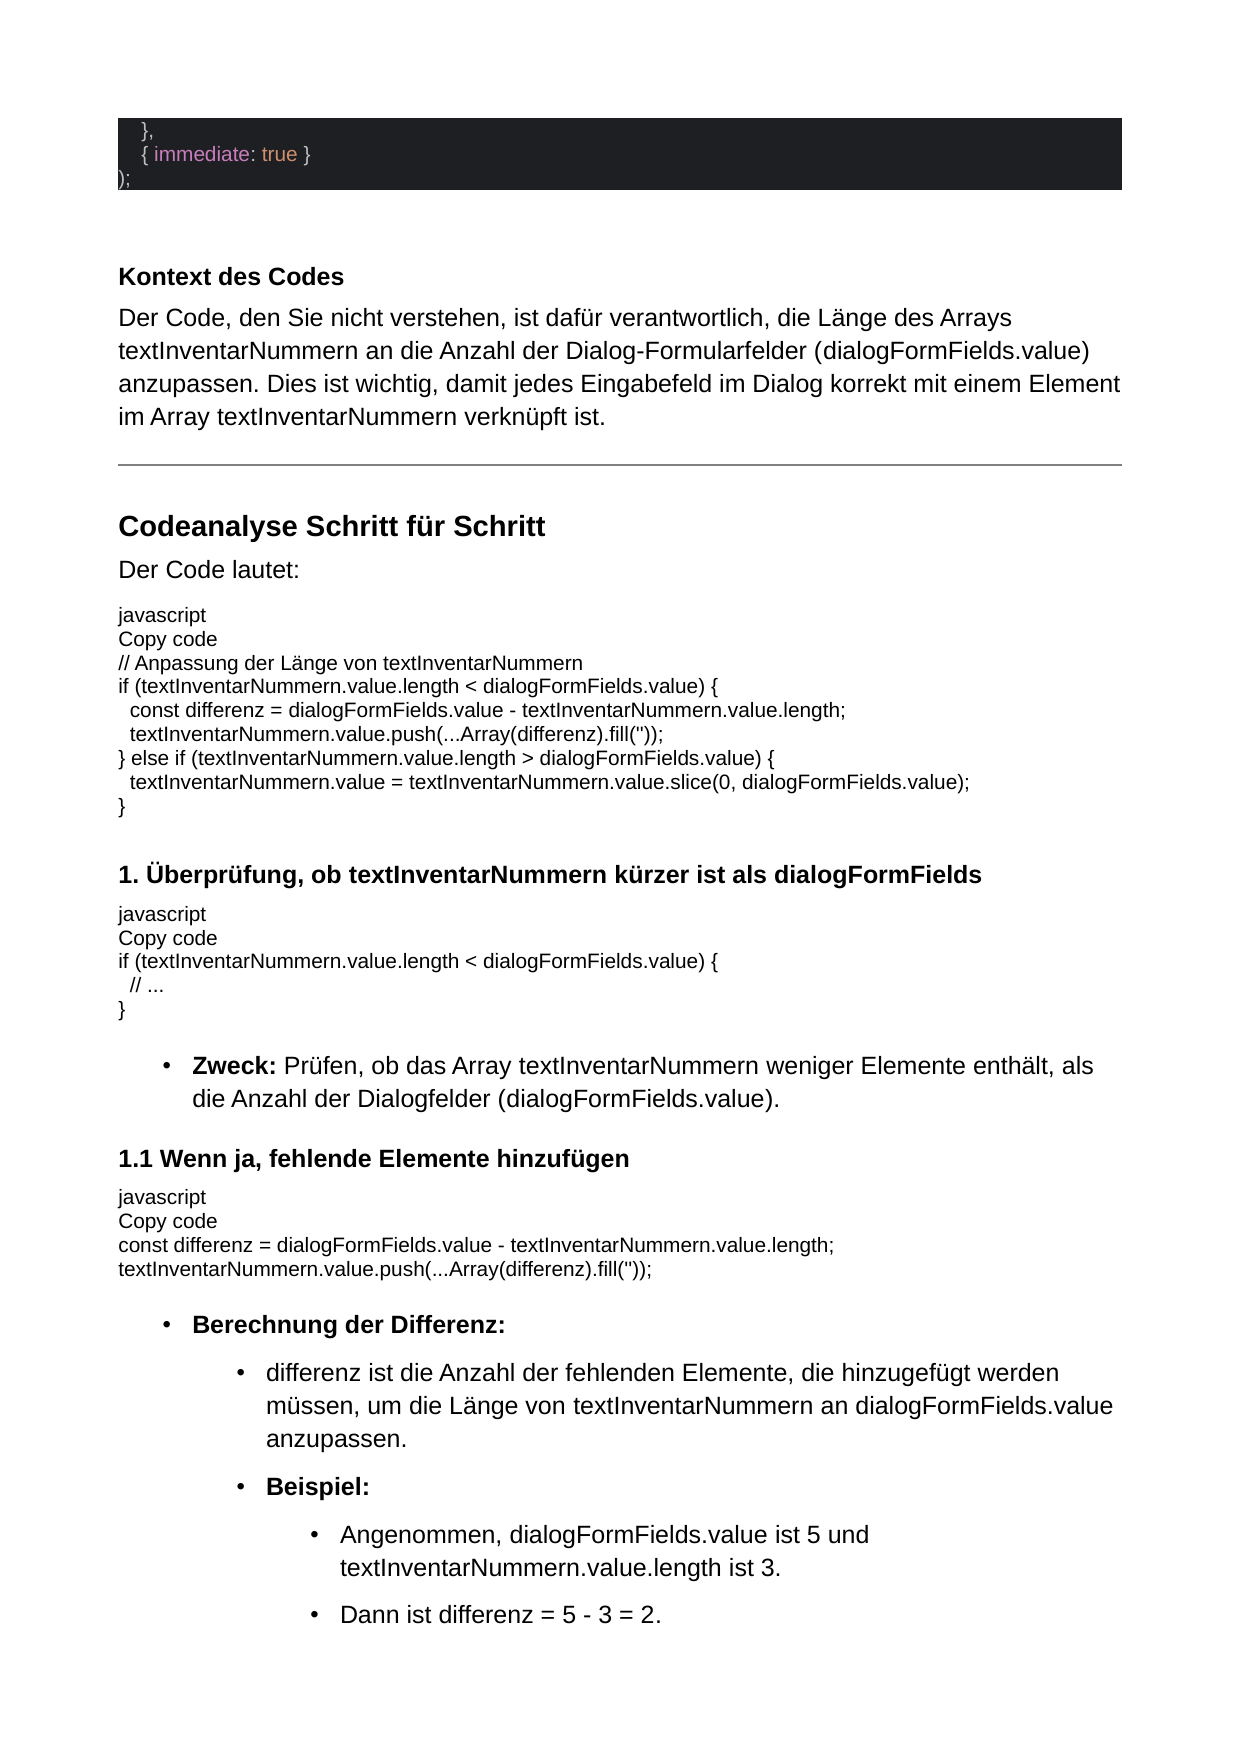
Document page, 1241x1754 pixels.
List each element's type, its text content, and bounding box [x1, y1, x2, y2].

text textInventarNummern.value = textInventarNummern.value.slice(0, dialogFormFields.value); [118, 770, 1122, 794]
list Zweck: Prüfen, ob das Array textInventarNummern weniger Elemente enthält, als die Anzahl der Dialogfelder (dialogFormFields.value). [162, 1051, 1122, 1112]
list Dann ist differenz = 5 - 3 = 2. [310, 1600, 1122, 1629]
subtitle Kontext des Codes [118, 262, 1122, 291]
text javascript [118, 901, 1122, 925]
text if (textInventarNummern.value.length < dialogFormFields.value) { [118, 949, 1122, 973]
text Copy code [118, 626, 1122, 650]
text const differenz = dialogFormFields.value - textInventarNummern.value.length; [118, 1233, 1122, 1257]
text javascript [118, 1185, 1122, 1209]
text Copy code [118, 1209, 1122, 1233]
list differenz ist die Anzahl der fehlenden Elemente, die hinzugefügt werden müssen, um die Länge von textInventarNummern an dialogFormFields.value anzupassen. [236, 1358, 1122, 1453]
text textInventarNummern.value.push(...Array(differenz).fill('')); [118, 722, 1122, 746]
list Beispiel: [236, 1472, 1122, 1501]
text Der Code, den Sie nicht verstehen, ist dafür verantwortlich, die Länge des Arrays textInventarNummern an die Anzahl der Dialog-Formularfelder (dialogFormFields.value) anzupassen. Dies ist wichtig, damit jedes Eingabefeld im Dialog korrekt mit einem Element im Array textInventarNummern verknüpft ist. [118, 303, 1122, 431]
text Der Code lautet: [118, 555, 1122, 584]
subtitle Codeanalyse Schritt für Schritt [118, 509, 1122, 542]
list Angenommen, dialogFormFields.value ist 5 und textInventarNummern.value.length ist 3. [310, 1519, 1122, 1581]
subtitle 1. Überprüfung, ob textInventarNummern kürzer ist als dialogFormFields [118, 860, 1122, 889]
text Copy code [118, 925, 1122, 949]
text const differenz = dialogFormFields.value - textInventarNummern.value.length; [118, 698, 1122, 722]
text textInventarNummern.value.push(...Array(differenz).fill('')); [118, 1257, 1122, 1281]
list Berechnung der Differenz: [162, 1310, 1122, 1339]
text } else if (textInventarNummern.value.length > dialogFormFields.value) { [118, 746, 1122, 770]
text } [118, 794, 1122, 818]
text // ... [118, 973, 1122, 997]
text } [118, 997, 1122, 1021]
text javascript [118, 602, 1122, 626]
subtitle 1.1 Wenn ja, fehlende Elemente hinzufügen [118, 1144, 1122, 1173]
text }, { immediate: true } ); [118, 118, 1122, 190]
text // Anpassung der Länge von textInventarNummern [118, 650, 1122, 674]
text if (textInventarNummern.value.length < dialogFormFields.value) { [118, 674, 1122, 698]
